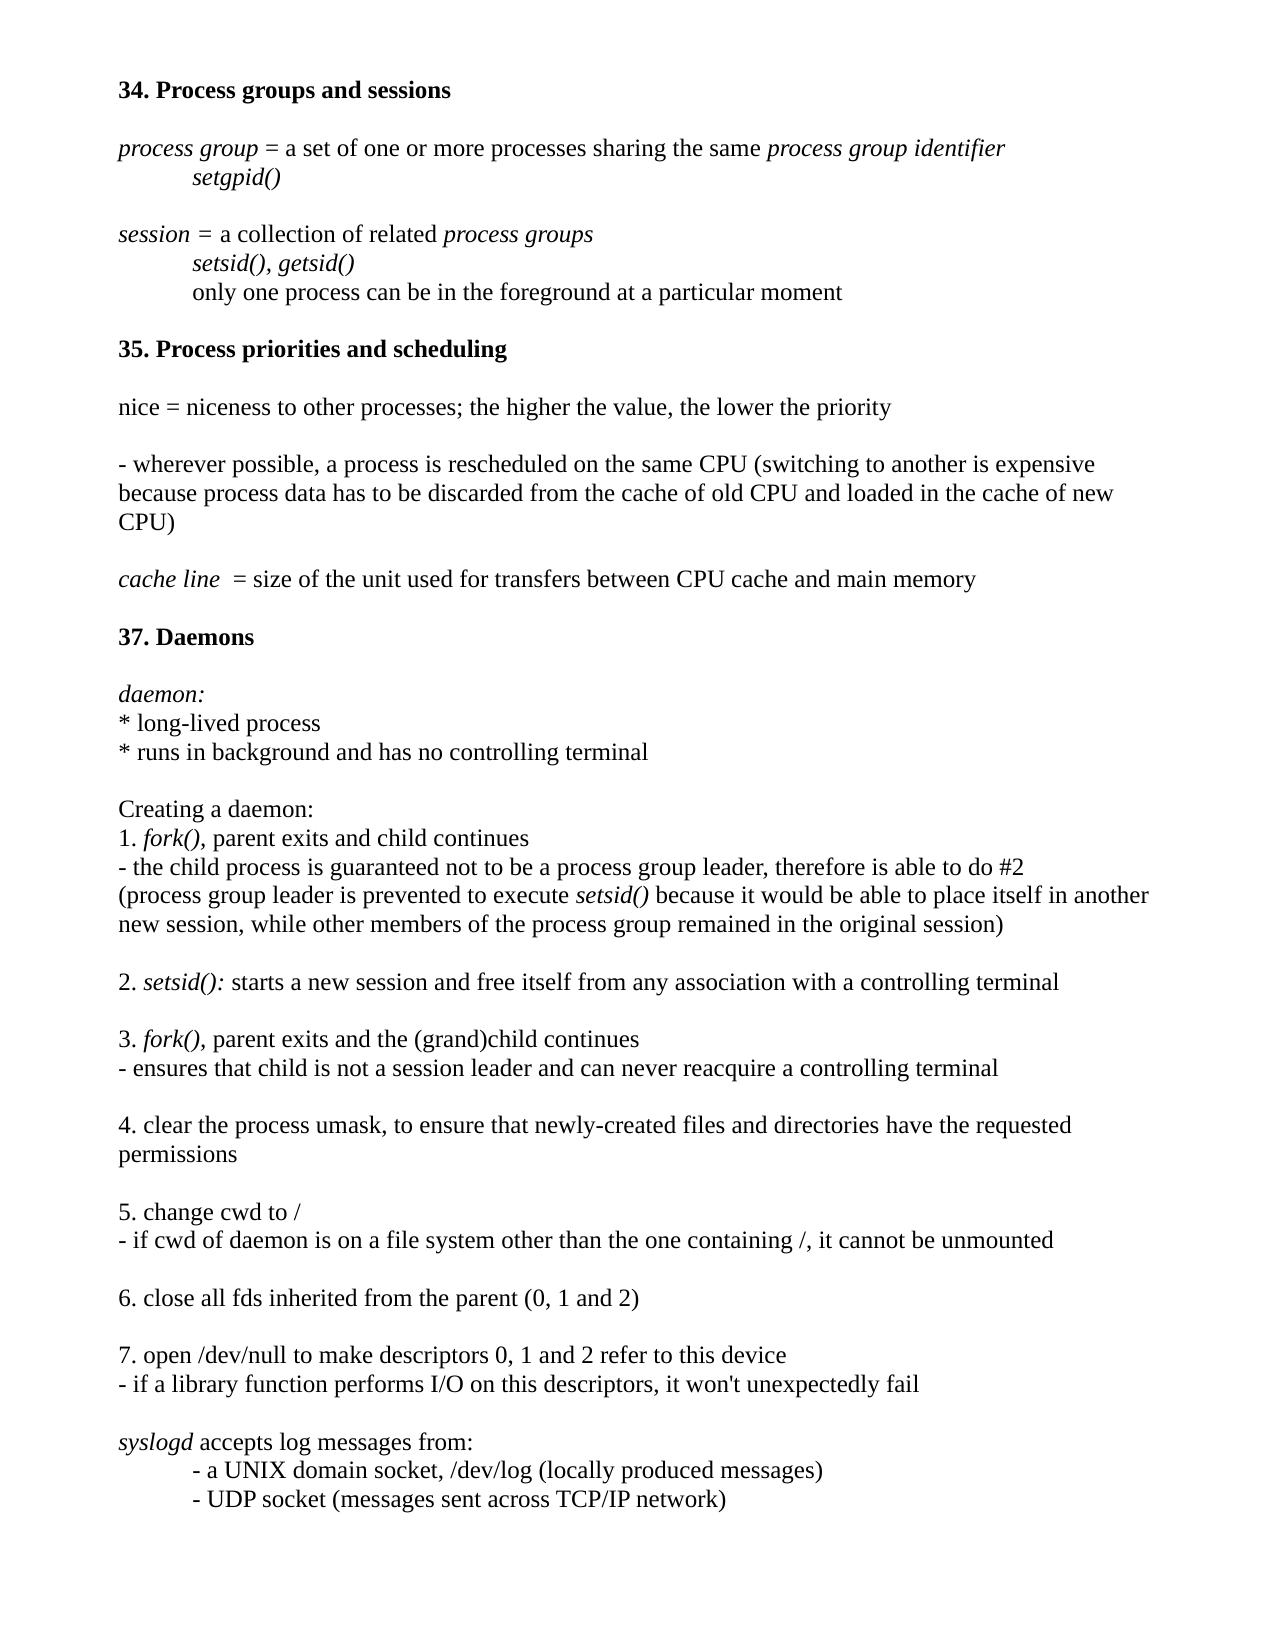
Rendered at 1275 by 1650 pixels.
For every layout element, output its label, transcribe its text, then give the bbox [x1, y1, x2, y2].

text - a UNIX domain socket, /dev/log (locally produced messages) [118, 1456, 1157, 1484]
text Creating a daemon: [118, 794, 1157, 823]
text 37. Daemons [118, 622, 1157, 651]
text - the child process is guaranteed not to be a process group leader, therefore is able to do #2 [118, 852, 1157, 881]
text nice = niceness to other processes; the higher the value, the lower the priority [118, 392, 1157, 421]
text cache line = size of the unit used for transfers between CPU cache and main memory [118, 564, 1157, 593]
text setsid(), getsid() [118, 248, 1157, 277]
text only one process can be in the foreground at a particular moment [118, 277, 1157, 306]
text 3. fork(), parent exits and the (grand)child continues [118, 1024, 1157, 1053]
text 5. change cwd to / [118, 1197, 1157, 1226]
text - UDP socket (messages sent across TCP/IP network) [118, 1484, 1157, 1513]
text 4. clear the process umask, to ensure that newly-created files and directories have the requested permissions [118, 1111, 1157, 1168]
text session = a collection of related process groups [118, 219, 1157, 248]
text * long-lived process [118, 708, 1157, 737]
text 1. fork(), parent exits and child continues [118, 823, 1157, 852]
text - wherever possible, a process is rescheduled on the same CPU (switching to another is expensive because process data has to be discarded from the cache of old CPU and loaded in the cache of new CPU) [118, 449, 1157, 536]
text 2. setsid(): starts a new session and free itself from any association with a controlling terminal [118, 967, 1157, 996]
text setgpid() [118, 162, 1157, 191]
text - if cwd of daemon is on a file system other than the one containing /, it cannot be unmounted [118, 1226, 1157, 1254]
text process group = a set of one or more processes sharing the same process group identifier [118, 133, 1157, 162]
text 34. Process groups and sessions [118, 76, 1157, 104]
text - if a library function performs I/O on this descriptors, it won't unexpectedly fail [118, 1369, 1157, 1398]
text daemon: [118, 679, 1157, 708]
text - ensures that child is not a session leader and can never reacquire a controlling terminal [118, 1053, 1157, 1082]
text 7. open /dev/null to make descriptors 0, 1 and 2 refer to this device [118, 1341, 1157, 1369]
text syslogd accepts log messages from: [118, 1427, 1157, 1456]
text * runs in background and has no controlling terminal [118, 737, 1157, 766]
text 6. close all fds inherited from the parent (0, 1 and 2) [118, 1283, 1157, 1312]
text 35. Process priorities and scheduling [118, 334, 1157, 363]
text (process group leader is prevented to execute setsid() because it would be able to place itself in another new session, while other members of the process group remained in the original session) [118, 881, 1157, 938]
